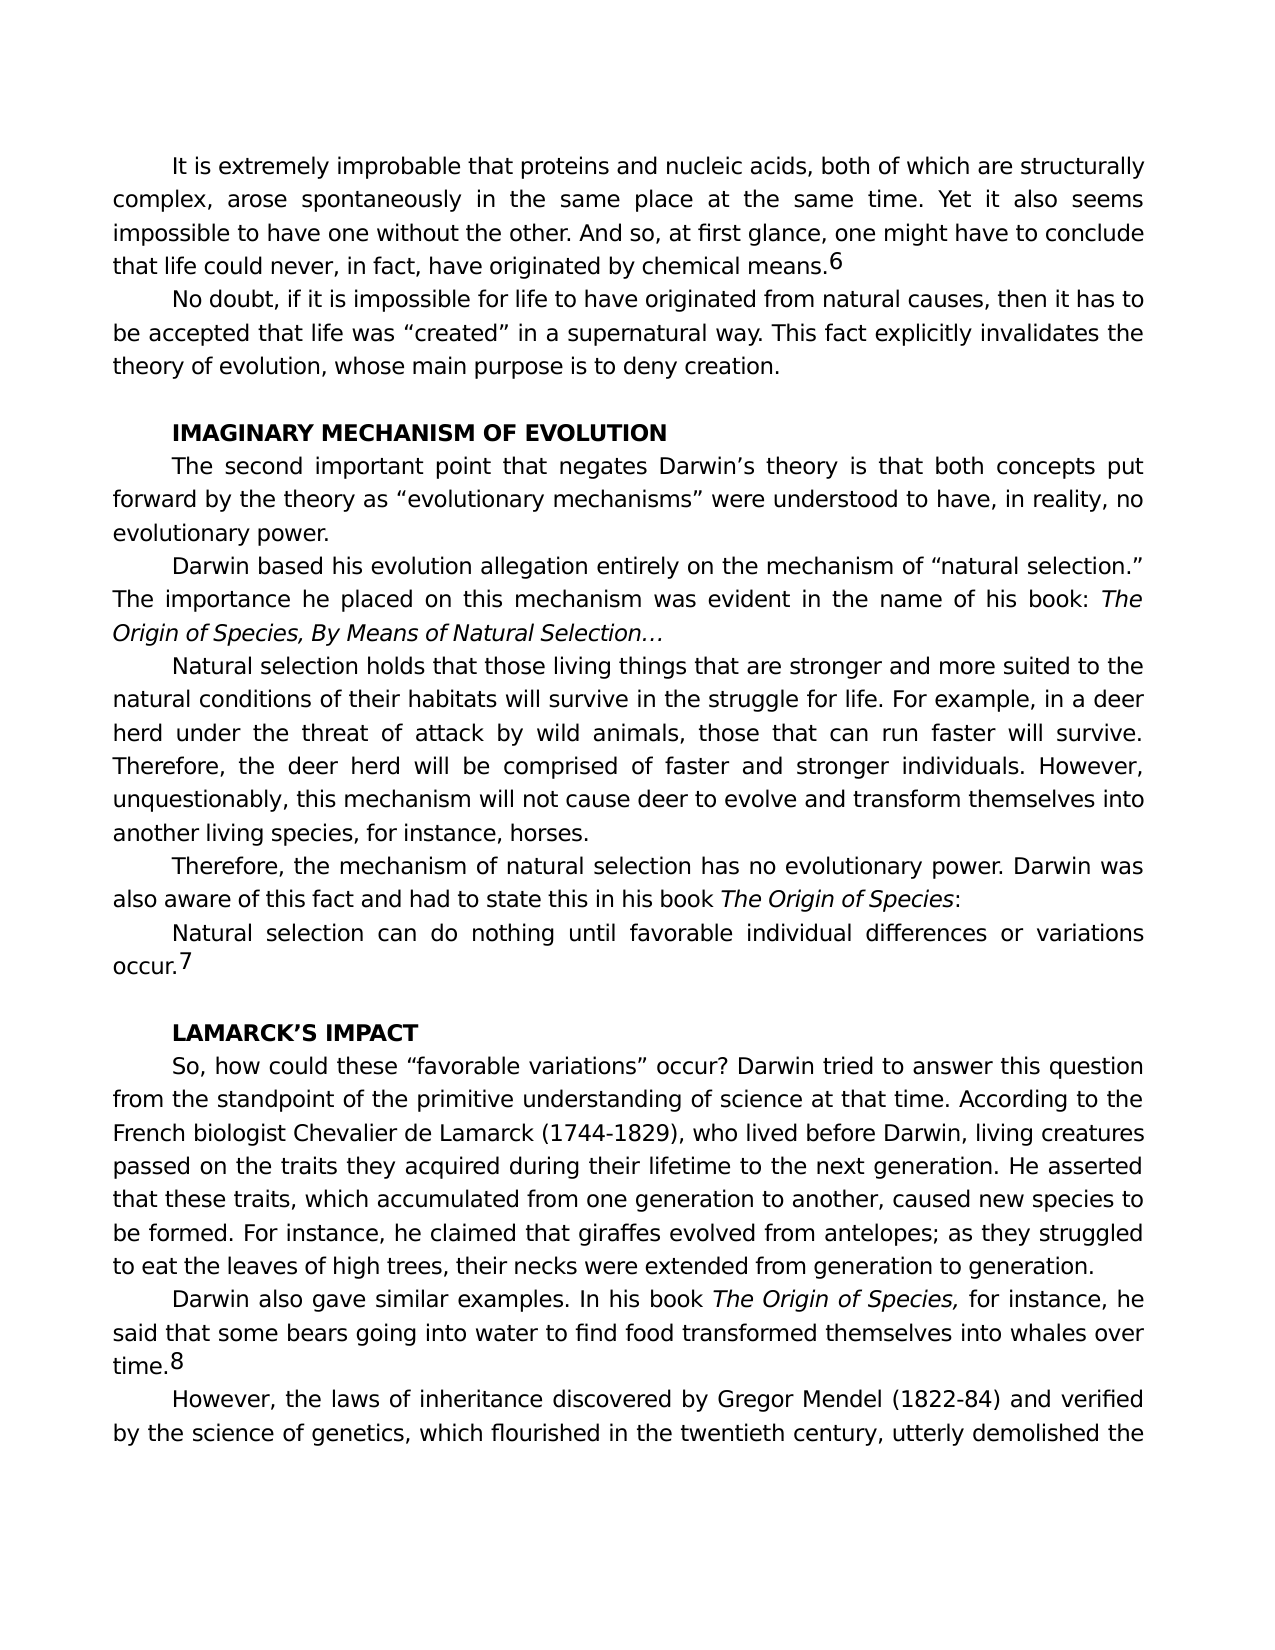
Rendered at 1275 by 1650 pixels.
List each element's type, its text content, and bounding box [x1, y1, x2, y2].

text Natural selection can do nothing until favorable individual differences or variations occur.7 [112, 914, 1145, 981]
text So, how could these “favorable variations” occur? Darwin tried to answer this question from the standpoint of the primitive understanding of science at that time. According to the French biologist Chevalier de Lamarck (1744-1829), who lived before Darwin, living creatures passed on the traits they acquired during their lifetime to the next generation. He asserted that these traits, which accumulated from one generation to another, caused new species to be formed. For instance, he claimed that giraffes evolved from antelopes; as they struggled to eat the leaves of high trees, their necks were extended from generation to generation. [112, 1048, 1145, 1281]
text LAMARCK’S IMPACT [112, 1014, 1145, 1048]
text However, the laws of inheritance discovered by Gregor Mendel (1822-84) and verified by the science of genetics, which flourished in the twentieth century, utterly demolished the [112, 1381, 1145, 1448]
text It is extremely improbable that proteins and nucleic acids, both of which are structurally complex, arose spontaneously in the same place at the same time. Yet it also seems impossible to have one without the other. And so, at first glance, one might have to conclude that life could never, in fact, have originated by chemical means.6 [112, 148, 1145, 281]
text IMAGINARY MECHANISM OF EVOLUTION [112, 414, 1145, 448]
text Darwin based his evolution allegation entirely on the mechanism of “natural selection.” The importance he placed on this mechanism was evident in the name of his book: The Origin of Species, By Means of Natural Selection… [112, 548, 1145, 648]
text No doubt, if it is impossible for life to have originated from natural causes, then it has to be accepted that life was “created” in a supernatural way. This fact explicitly invalidates the theory of evolution, whose main purpose is to deny creation. [112, 281, 1145, 381]
text Natural selection holds that those living things that are stronger and more suited to the natural conditions of their habitats will survive in the struggle for life. For example, in a deer herd under the threat of attack by wild animals, those that can run faster will survive. Therefore, the deer herd will be comprised of faster and stronger individuals. However, unquestionably, this mechanism will not cause deer to evolve and transform themselves into another living species, for instance, horses. [112, 648, 1145, 848]
text Darwin also gave similar examples. In his book The Origin of Species, for instance, he said that some bears going into water to find food transformed themselves into whales over time.8 [112, 1281, 1145, 1381]
text Therefore, the mechanism of natural selection has no evolutionary power. Darwin was also aware of this fact and had to state this in his book The Origin of Species: [112, 848, 1145, 914]
text The second important point that negates Darwin’s theory is that both concepts put forward by the theory as “evolutionary mechanisms” were understood to have, in reality, no evolutionary power. [112, 448, 1145, 548]
